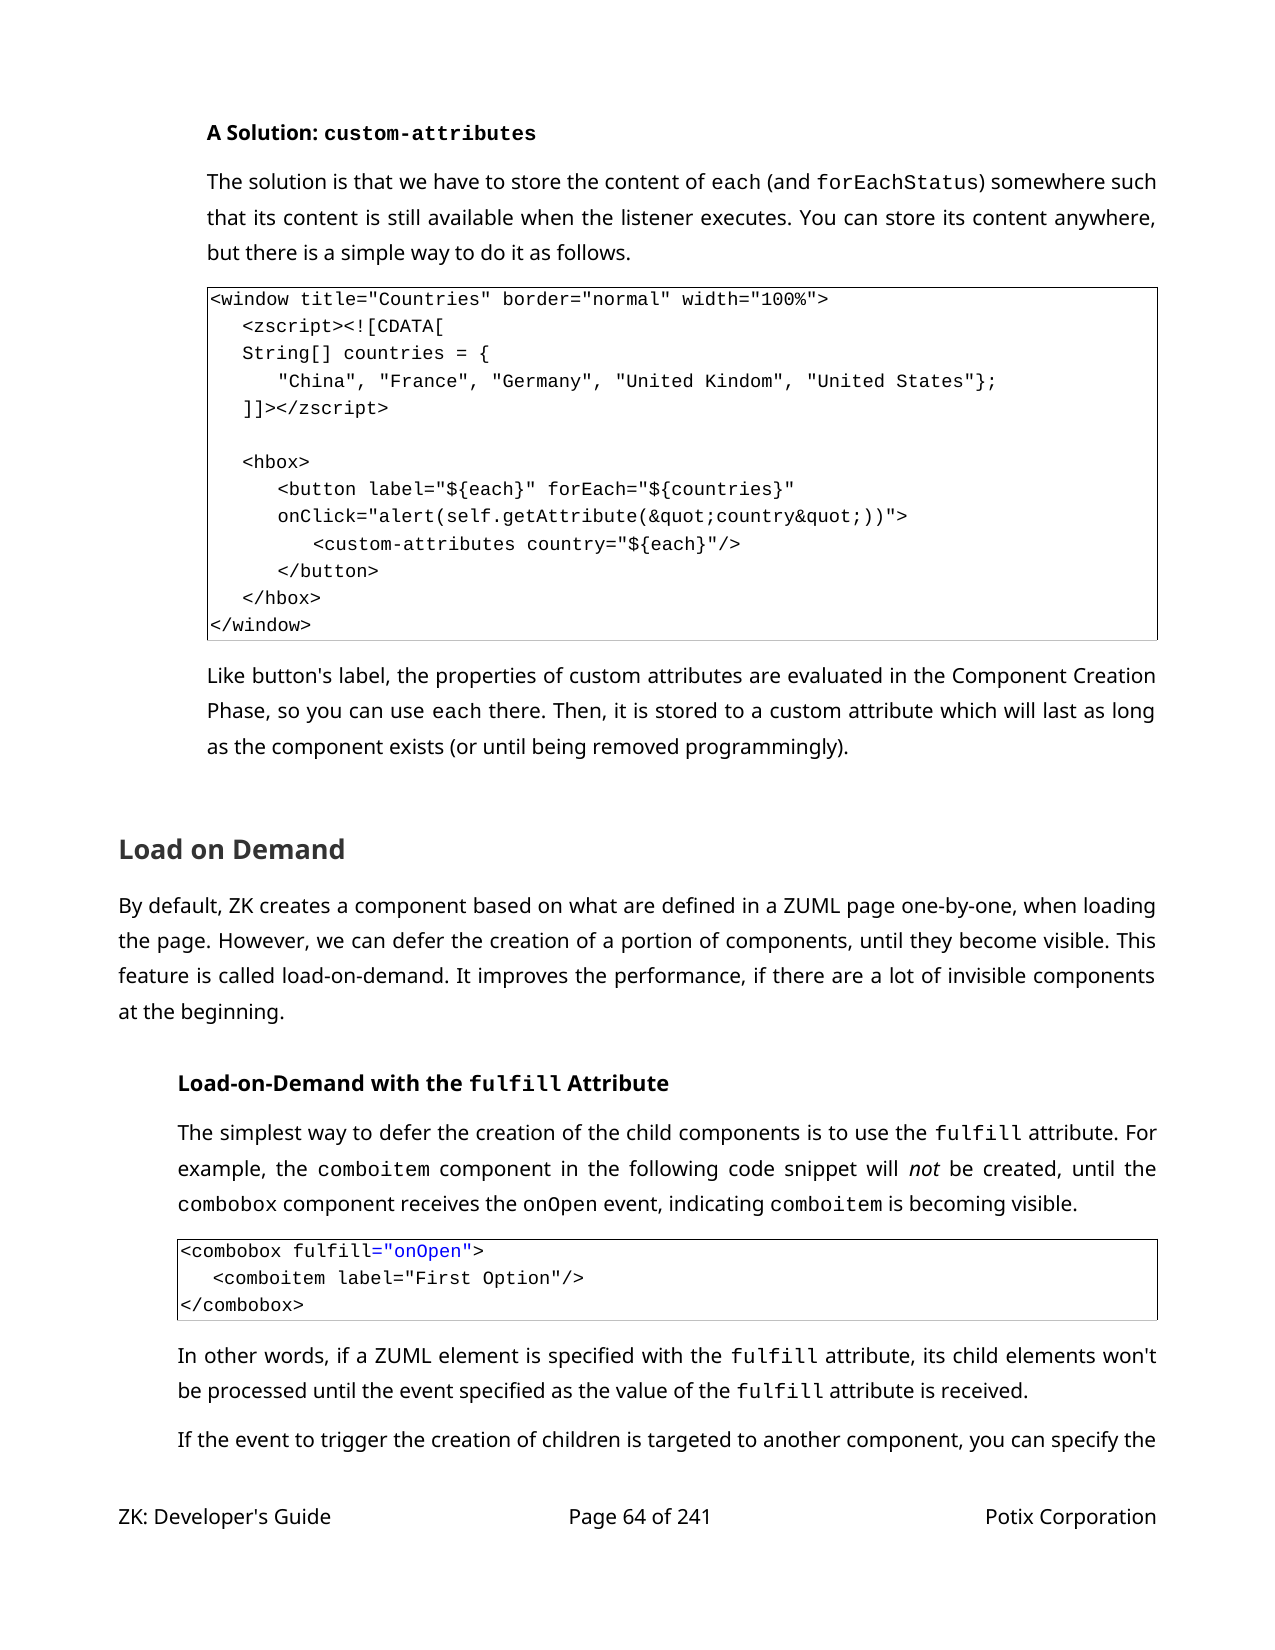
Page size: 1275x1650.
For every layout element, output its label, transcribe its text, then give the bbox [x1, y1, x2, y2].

subtitle A Solution: custom-attributes [207, 118, 1157, 147]
text "China", "France", "Germany", "United Kindom", "United States"}; [208, 368, 1157, 393]
text The simplest way to defer the creation of the child components is to use the fulfill attribute. For example, the comboitem component in the following code snippet will not be created, until the combobox component receives the onOpen event, indicating comboitem is becoming visible. [177, 1118, 1157, 1218]
text The solution is that we have to store the content of each (and forEachStatus) somewhere such that its content is still available when the listener executes. You can store its content anywhere, but there is a simple way to do it as follows. [207, 167, 1157, 266]
text In other words, if a ZUML element is specified with the fulfill attribute, its child elements won't be processed until the event specified as the value of the fulfill attribute is received. [177, 1341, 1157, 1405]
subtitle Load on Demand [118, 831, 1157, 868]
text </window> [208, 613, 1157, 640]
text </hbox> [208, 586, 1157, 610]
subtitle Load-on-Demand with the fulfill Attribute [177, 1068, 1157, 1098]
text By default, ZK creates a component based on what are defined in a ZUML page one-by-one, when loading the page. However, we can defer the creation of a portion of components, until they become visible. This feature is called load-on-demand. It improves the performance, if there are a lot of invisible components at the beginning. [118, 891, 1157, 1025]
text </button> [208, 559, 1157, 583]
text If the event to trigger the creation of children is targeted to another component, you can specify the [177, 1426, 1157, 1454]
text String[] countries = { [208, 341, 1157, 366]
text onClick="alert(self.getAttribute(&quot;country&quot;))"> [208, 504, 1157, 529]
text <custom-attributes country="${each}"/> [208, 532, 1157, 556]
text <combobox fulfill="onOpen"> [178, 1240, 1157, 1263]
text </combobox> [178, 1293, 1157, 1320]
text <hbox> [208, 450, 1157, 474]
text ]]></zscript> [208, 396, 1157, 420]
text <comboitem label="First Option"/> [178, 1266, 1157, 1290]
text <zscript><![CDATA[ [208, 314, 1157, 338]
text <window title="Countries" border="normal" width="100%"> [208, 288, 1157, 311]
text <button label="${each}" forEach="${countries}" [208, 477, 1157, 501]
text Like button's label, the properties of custom attributes are evaluated in the Component Creation Phase, so you can use each there. Then, it is stored to a custom attribute which will last as long as the component exists (or until being removed programmingly). [207, 661, 1157, 760]
